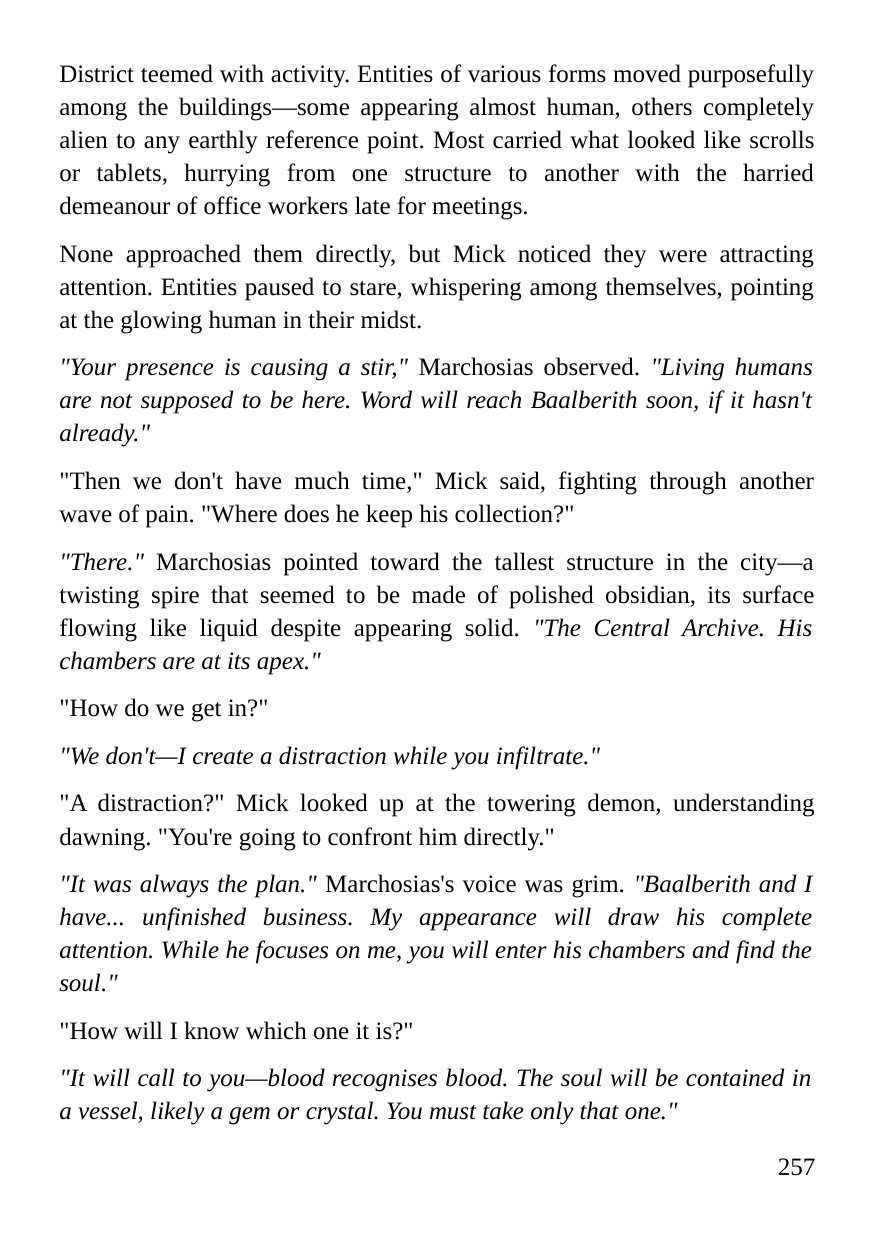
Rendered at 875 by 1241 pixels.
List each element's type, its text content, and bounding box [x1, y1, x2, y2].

text "Your presence is causing a stir," Marchosias observed. "Living humans are not supposed to be here. Word will reach Baalberith soon, if it hasn't already." [59, 352, 815, 447]
text "It was always the plan." Marchosias's voice was grim. "Baalberith and I have... unfinished business. My appearance will draw his complete attention. While he focuses on me, you will enter his chambers and find the soul." [59, 869, 815, 997]
text "How do we get in?" [59, 693, 815, 722]
text District teemed with activity. Entities of various forms moved purposefully among the buildings—some appearing almost human, others completely alien to any earthly reference point. Most carried what looked like scrolls or tablets, hurrying from one structure to another with the harried demeanour of office workers late for meetings. [59, 59, 815, 220]
text None approached them directly, but Mick noticed they were attracting attention. Entities paused to stare, whispering among themselves, pointing at the glowing human in their midst. [59, 239, 815, 333]
text "How will I know which one it is?" [59, 1016, 815, 1044]
text "Then we don't have much time," Mick said, fighting through another wave of pain. "Where does he keep his collection?" [59, 466, 815, 528]
text "There." Marchosias pointed toward the tallest structure in the city—a twisting spire that seemed to be made of polished obsidian, its surface flowing like liquid despite appearing solid. "The Central Archive. His chambers are at its apex." [59, 547, 815, 674]
text "A distraction?" Mick looked up at the towering demon, understanding dawning. "You're going to confront him directly." [59, 788, 815, 850]
text "It will call to you—blood recognises blood. The soul will be contained in a vessel, likely a gem or crystal. You must take only that one." [59, 1063, 815, 1125]
text "We don't—I create a distraction while you infiltrate." [59, 741, 815, 770]
